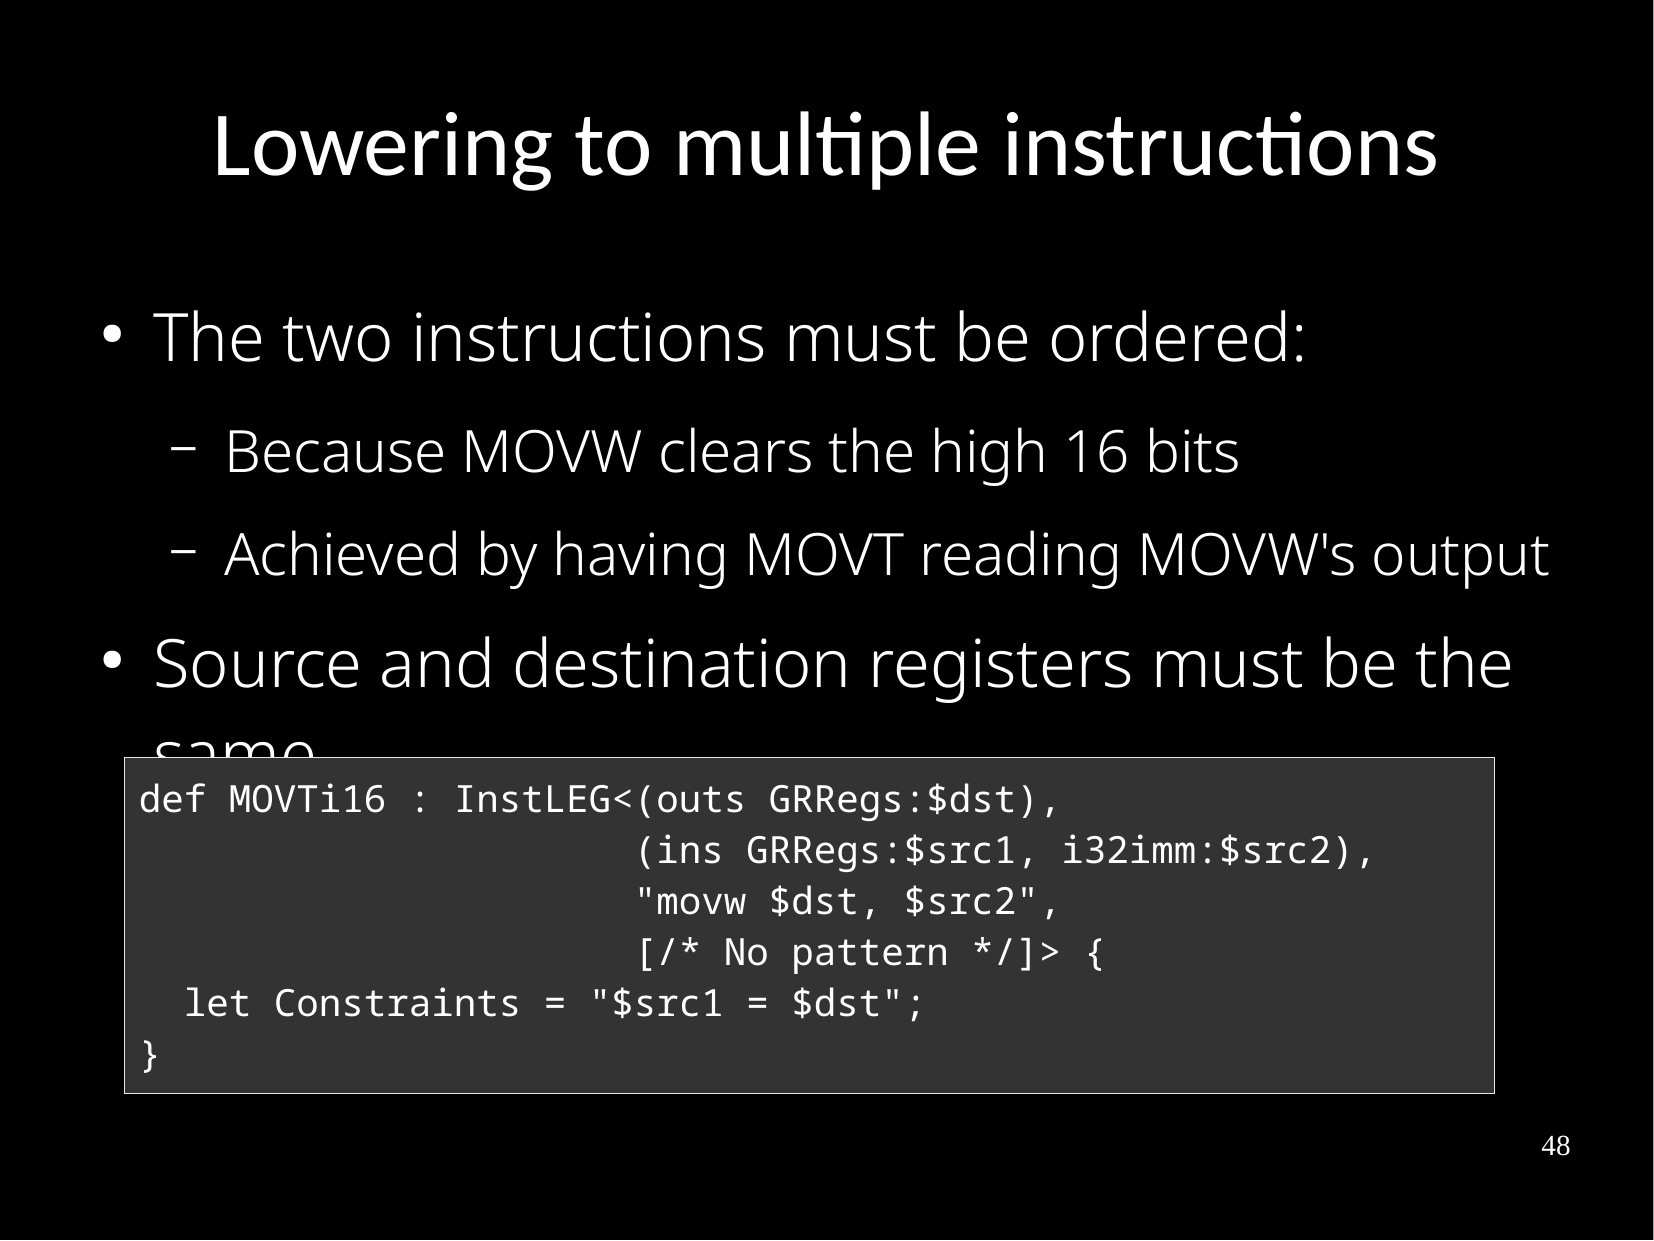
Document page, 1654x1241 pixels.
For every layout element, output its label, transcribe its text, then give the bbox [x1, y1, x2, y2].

title Lowering to multiple instructions [82, 49, 1571, 257]
list The two instructions must be ordered: Because MOVW clears the high 16 bits Achieved by having MOVT reading MOVW's output Source and destination registers must be the same Use 'Constraints' in Tablegen [82, 290, 1571, 1010]
text_box def MOVTi16 : InstLEG<(outs GRRegs:$dst), (ins GRRegs:$src1, i32imm:$src2), "movw $dst, $src2", [/* No pattern */]> { let Constraints = "$src1 = $dst"; } [124, 757, 1495, 1013]
